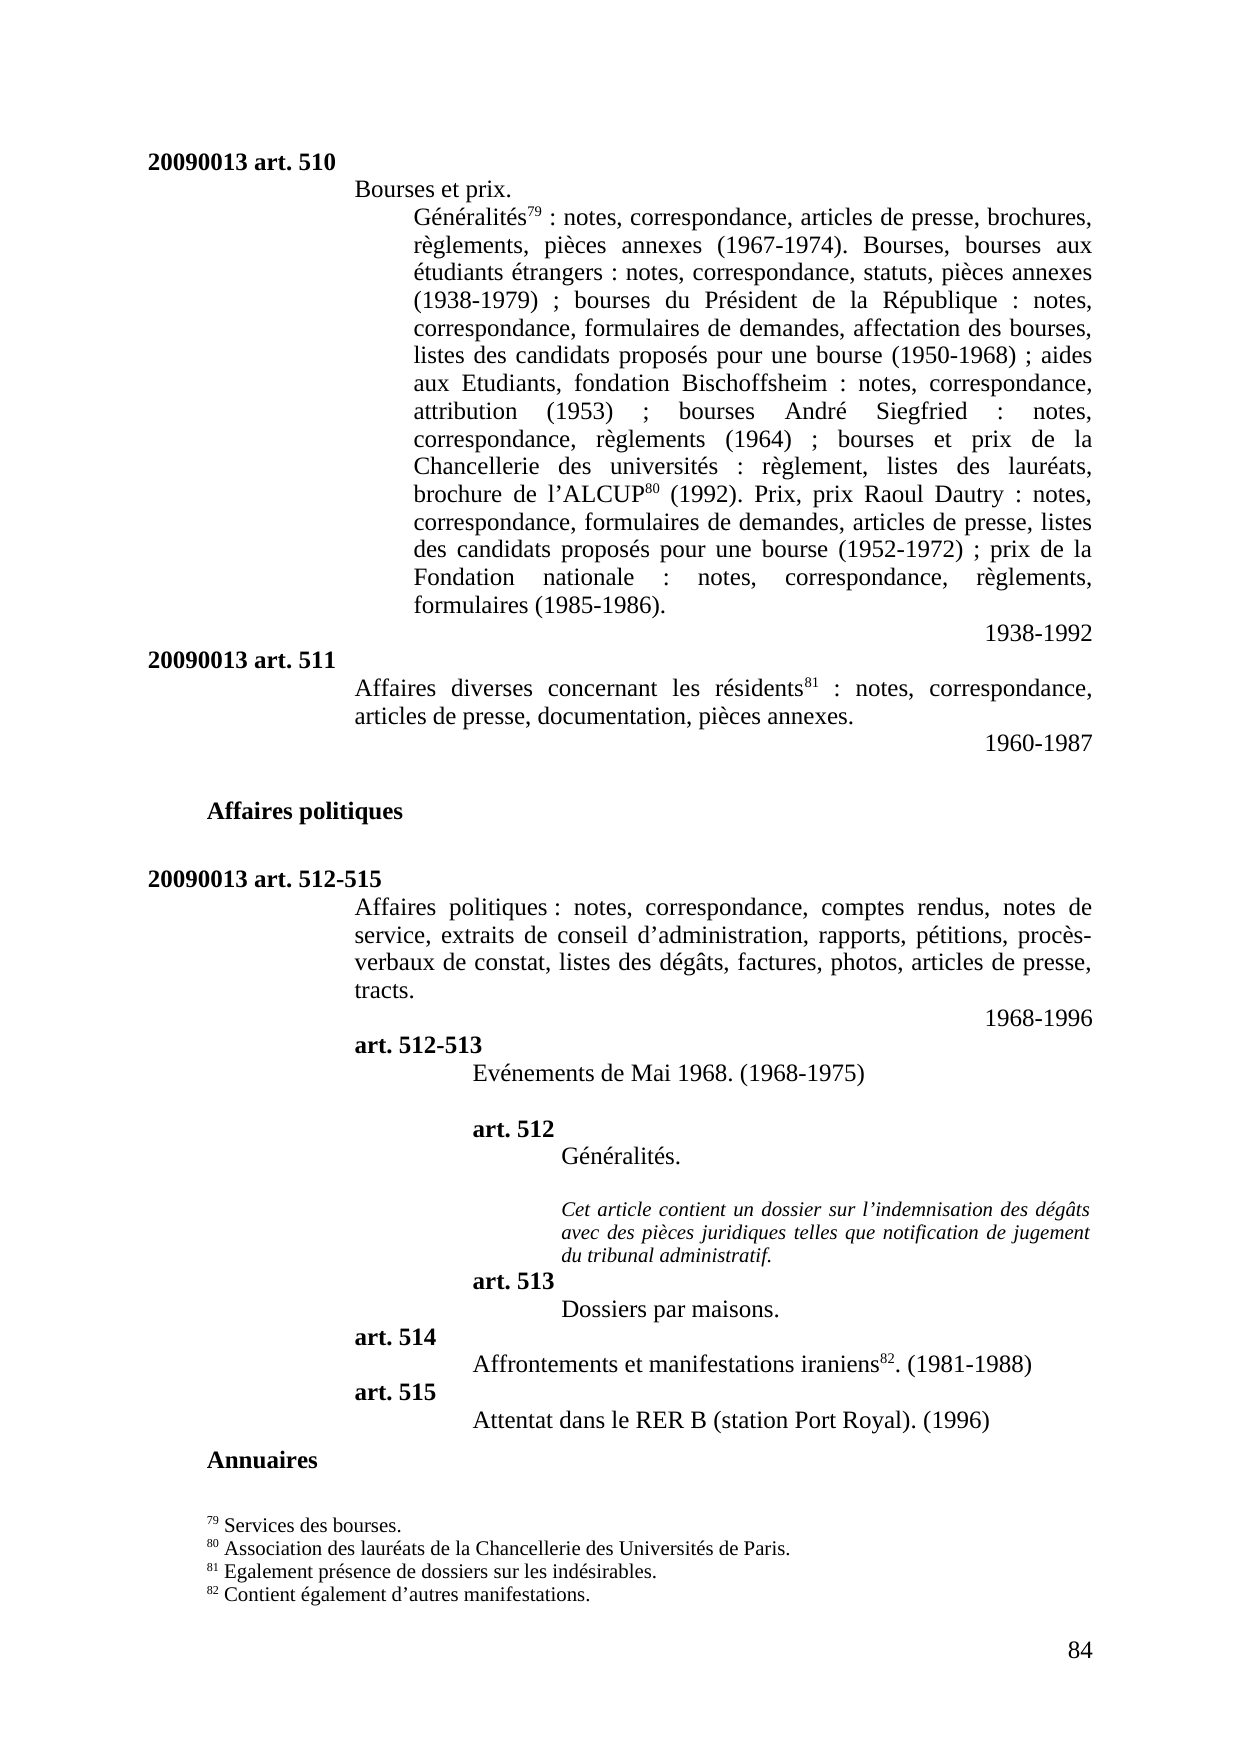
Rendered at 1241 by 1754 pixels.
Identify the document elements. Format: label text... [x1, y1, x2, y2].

text art. 512-513 [354, 1032, 1093, 1059]
text Bourses et prix. [354, 175, 1093, 203]
text 20090013 art. 512-515 [148, 865, 1093, 893]
text Association des lauréats de la Chancellerie des Universités de Paris. [148, 1537, 1093, 1560]
text 20090013 art. 510 [148, 148, 1093, 175]
text art. 515 [354, 1378, 1093, 1406]
text Dossiers par maisons. [561, 1295, 1093, 1323]
text art. 512 [472, 1115, 1093, 1142]
text Evénements de Mai 1968. (1968-1975) [472, 1059, 1093, 1087]
text art. 513 [472, 1267, 1093, 1295]
text art. 514 [354, 1323, 1093, 1350]
text 1960-1987 [148, 729, 1093, 757]
text Affaires politiques [148, 797, 1093, 825]
text 1938-1992 [148, 619, 1093, 646]
text Attentat dans le RER B (station Port Royal). (1996) [472, 1406, 1093, 1433]
text Affaires politiques : notes, correspondance, comptes rendus, notes de service, extraits de conseil d’administration, rapports, pétitions, procès-verbaux de constat, listes des dégâts, factures, photos, articles de presse, tracts. [354, 893, 1093, 1004]
text Egalement présence de dossiers sur les indésirables. [148, 1560, 1093, 1583]
text Services des bourses. [148, 1514, 1093, 1537]
text Annuaires [148, 1446, 1093, 1474]
text Contient également d’autres manifestations. [148, 1583, 1093, 1606]
text 20090013 art. 511 [148, 646, 1093, 674]
text Généralités : notes, correspondance, articles de presse, brochures, règlements, pièces annexes (1967-1974). Bourses, bourses aux étudiants étrangers : notes, correspondance, statuts, pièces annexes (1938-1979) ; bourses du Président de la République : notes, correspondance, formulaires de demandes, affectation des bourses, listes des candidats proposés pour une bourse (1950-1968) ; aides aux Etudiants, fondation Bischoffsheim : notes, correspondance, attribution (1953) ; bourses André Siegfried : notes, correspondance, règlements (1964) ; bourses et prix de la Chancellerie des universités : règlement, listes des lauréats, brochure de l’ALCUP (1992). Prix, prix Raoul Dautry : notes, correspondance, formulaires de demandes, articles de presse, listes des candidats proposés pour une bourse (1952-1972) ; prix de la Fondation nationale : notes, correspondance, règlements, formulaires (1985-1986). [413, 203, 1093, 619]
text Généralités. [561, 1142, 1093, 1170]
text Cet article contient un dossier sur l’indemnisation des dégâts avec des pièces juridiques telles que notification de jugement du tribunal administratif. [561, 1198, 1093, 1267]
text 1968-1996 [148, 1004, 1093, 1032]
text Affaires diverses concernant les résidents : notes, correspondance, articles de presse, documentation, pièces annexes. [354, 674, 1093, 729]
text Affrontements et manifestations iraniens. (1981-1988) [472, 1350, 1093, 1378]
